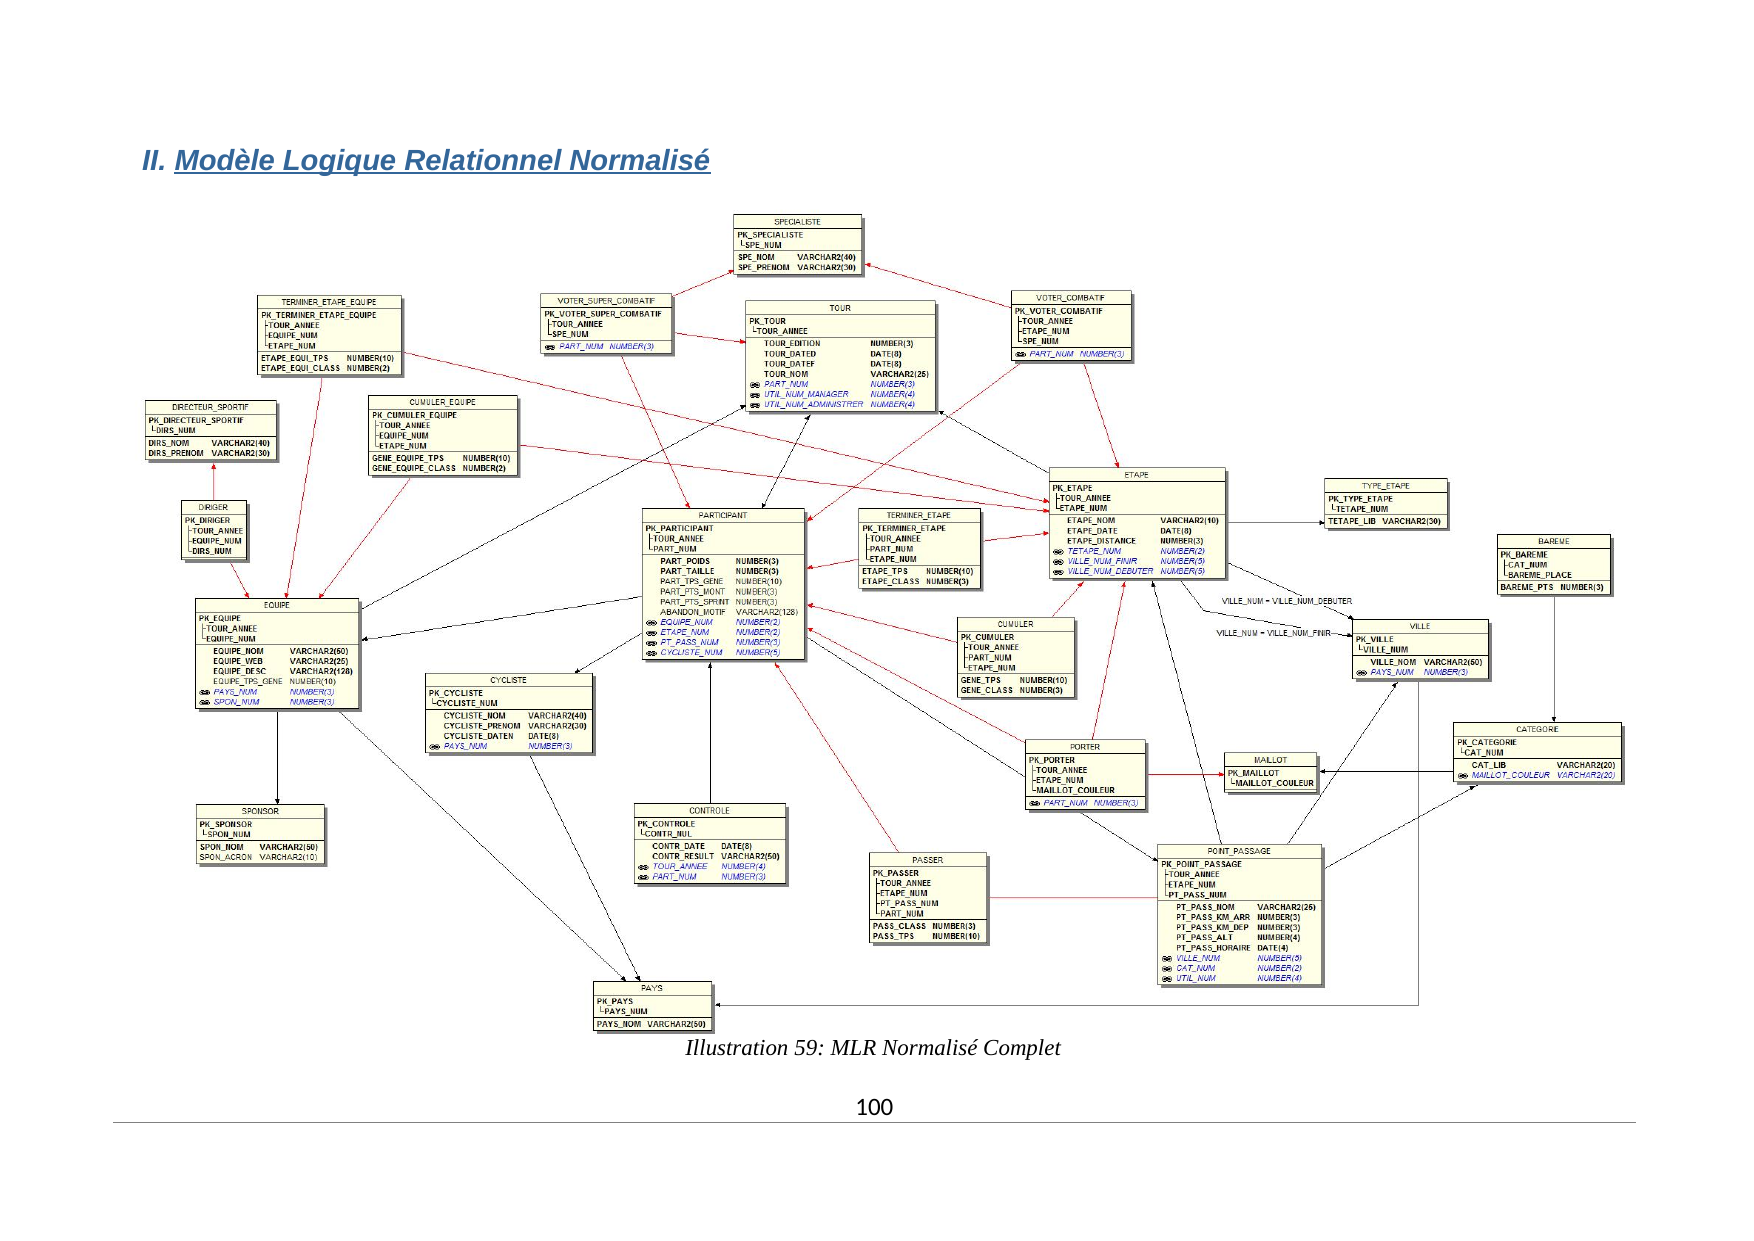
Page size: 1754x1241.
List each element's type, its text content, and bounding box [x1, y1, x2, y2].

text Illustration 59: MLR Normalisé Complet [123, 1035, 1625, 1061]
subtitle Modèle Logique Relationnel Normalisé [142, 143, 1636, 176]
picture [123, 198, 1626, 1035]
